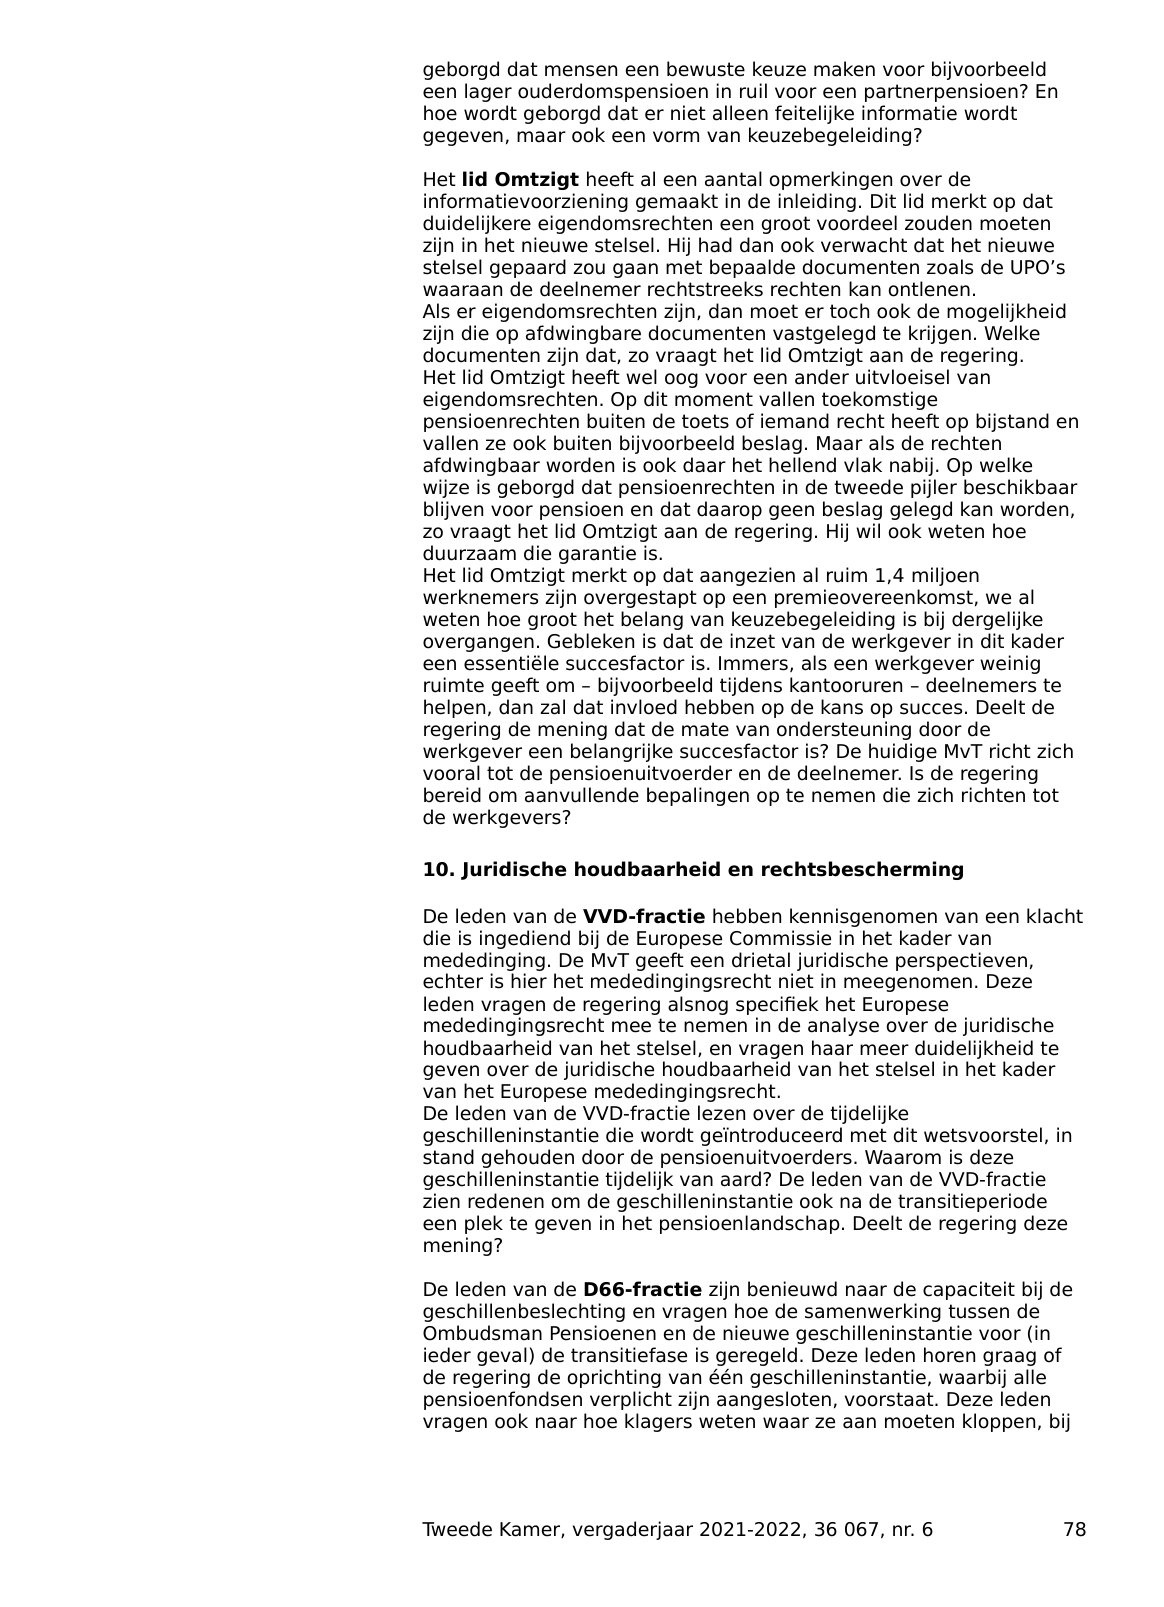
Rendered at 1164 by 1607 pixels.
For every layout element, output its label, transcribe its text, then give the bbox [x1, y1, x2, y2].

subtitle 10. Juridische houdbaarheid en rechtsbescherming [422, 858, 1087, 881]
text Het lid Omtzigt heeft wel oog voor een ander uitvloeisel van eigendomsrechten. Op dit moment vallen toekomstige pensioenrechten buiten de toets of iemand recht heeft op bijstand en vallen ze ook buiten bijvoorbeeld beslag. Maar als de rechten afdwingbaar worden is ook daar het hellend vlak nabij. Op welke wijze is geborgd dat pensioenrechten in de tweede pijler beschikbaar blijven voor pensioen en dat daarop geen beslag gelegd kan worden, zo vraagt het lid Omtzigt aan de regering. Hij wil ook weten hoe duurzaam die garantie is. [422, 367, 1087, 565]
text geborgd dat mensen een bewuste keuze maken voor bijvoorbeeld een lager ouderdomspensioen in ruil voor een partnerpensioen? En hoe wordt geborgd dat er niet alleen feitelijke informatie wordt gegeven, maar ook een vorm van keuzebegeleiding? [422, 59, 1087, 147]
text Het lid Omtzigt heeft al een aantal opmerkingen over de informatievoorziening gemaakt in de inleiding. Dit lid merkt op dat duidelijkere eigendomsrechten een groot voordeel zouden moeten zijn in het nieuwe stelsel. Hij had dan ook verwacht dat het nieuwe stelsel gepaard zou gaan met bepaalde documenten zoals de UPO’s waaraan de deelnemer rechtstreeks rechten kan ontlenen. [422, 169, 1087, 301]
text De leden van de VVD-fractie lezen over de tijdelijke geschilleninstantie die wordt geïntroduceerd met dit wetsvoorstel, in stand gehouden door de pensioenuitvoerders. Waarom is deze geschilleninstantie tijdelijk van aard? De leden van de VVD-fractie zien redenen om de geschilleninstantie ook na de transitieperiode een plek te geven in het pensioenlandschap. Deelt de regering deze mening? [422, 1103, 1087, 1257]
text De leden van de D66-fractie zijn benieuwd naar de capaciteit bij de geschillenbeslechting en vragen hoe de samenwerking tussen de Ombudsman Pensioenen en de nieuwe geschilleninstantie voor (in ieder geval) de transitiefase is geregeld. Deze leden horen graag of de regering de oprichting van één geschilleninstantie, waarbij alle pensioenfondsen verplicht zijn aangesloten, voorstaat. Deze leden vragen ook naar hoe klagers weten waar ze aan moeten kloppen, bij [422, 1279, 1087, 1433]
text Het lid Omtzigt merkt op dat aangezien al ruim 1,4 miljoen werknemers zijn overgestapt op een premieovereenkomst, we al weten hoe groot het belang van keuzebegeleiding is bij dergelijke overgangen. Gebleken is dat de inzet van de werkgever in dit kader een essentiële succesfactor is. Immers, als een werkgever weinig ruimte geeft om – bijvoorbeeld tijdens kantooruren – deelnemers te helpen, dan zal dat invloed hebben op de kans op succes. Deelt de regering de mening dat de mate van ondersteuning door de werkgever een belangrijke succesfactor is? De huidige MvT richt zich vooral tot de pensioenuitvoerder en de deelnemer. Is de regering bereid om aanvullende bepalingen op te nemen die zich richten tot de werkgevers? [422, 565, 1087, 828]
text De leden van de VVD-fractie hebben kennisgenomen van een klacht die is ingediend bij de Europese Commissie in het kader van mededinging. De MvT geeft een drietal juridische perspectieven, echter is hier het mededingingsrecht niet in meegenomen. Deze leden vragen de regering alsnog specifiek het Europese mededingingsrecht mee te nemen in de analyse over de juridische houdbaarheid van het stelsel, en vragen haar meer duidelijkheid te geven over de juridische houdbaarheid van het stelsel in het kader van het Europese mededingingsrecht. [422, 906, 1087, 1103]
text Als er eigendomsrechten zijn, dan moet er toch ook de mogelijkheid zijn die op afdwingbare documenten vastgelegd te krijgen. Welke documenten zijn dat, zo vraagt het lid Omtzigt aan de regering. [422, 301, 1087, 367]
